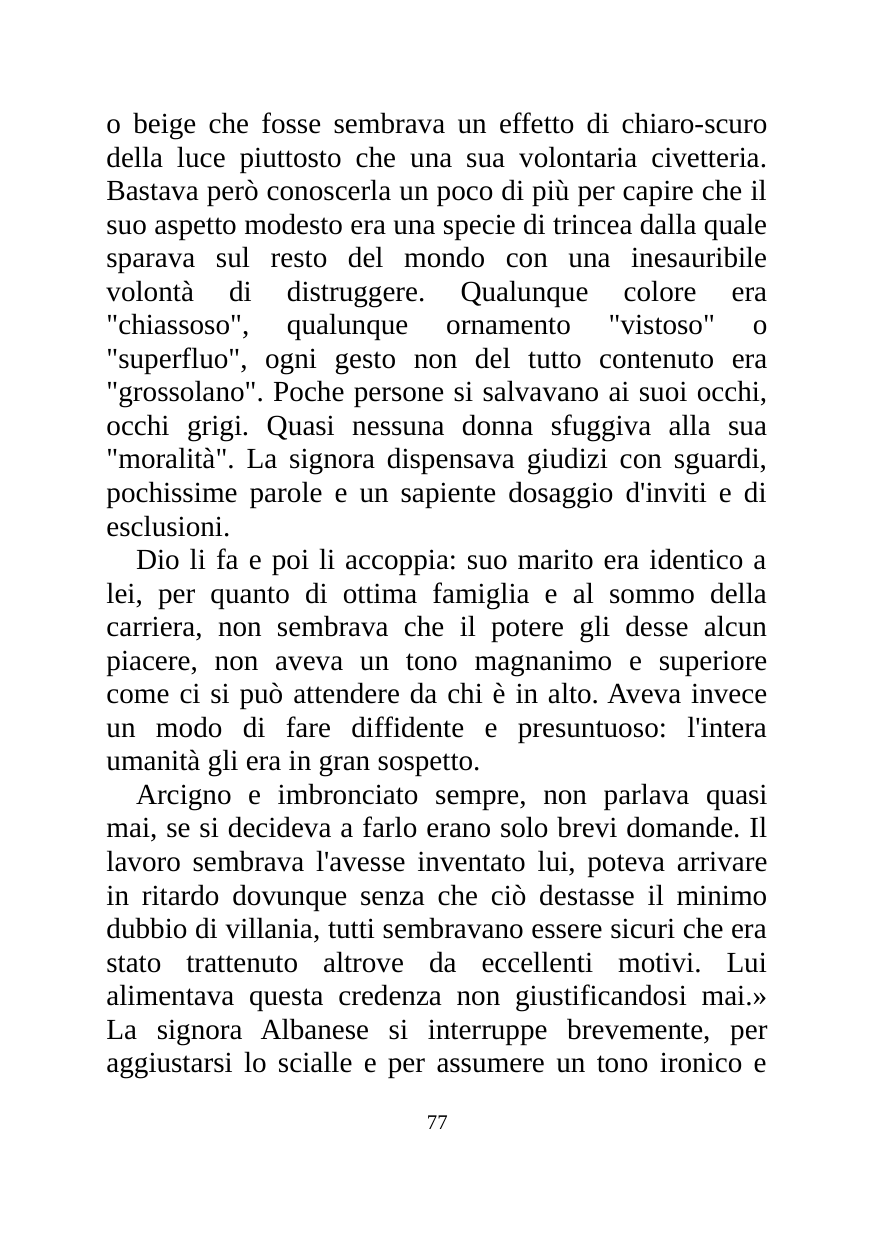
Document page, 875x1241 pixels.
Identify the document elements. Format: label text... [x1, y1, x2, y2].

text Arcigno e imbronciato sempre, non parlava quasi mai, se si decideva a farlo erano solo brevi domande. Il lavoro sembrava l'avesse inventato lui, poteva arrivare in ritardo dovunque senza che ciò destasse il minimo dubbio di villania, tutti sembravano essere sicuri che era stato trattenuto altrove da eccellenti motivi. Lui alimentava questa credenza non giustificandosi mai.» La signora Albanese si interruppe brevemente, per aggiustarsi lo scialle e per assumere un tono ironico e [106, 777, 768, 1079]
text o beige che fosse sembrava un effetto di chiaro-scuro della luce piuttosto che una sua volontaria civetteria. Bastava però conoscerla un poco di più per capire che il suo aspetto modesto era una specie di trincea dalla quale sparava sul resto del mondo con una inesauribile volontà di distruggere. Qualunque colore era "chiassoso", qualunque ornamento "vistoso" o "superfluo", ogni gesto non del tutto contenuto era "grossolano". Poche persone si salvavano ai suoi occhi, occhi grigi. Quasi nessuna donna sfuggiva alla sua "moralità". La signora dispensava giudizi con sguardi, pochissime parole e un sapiente dosaggio d'inviti e di esclusioni. [106, 106, 768, 542]
text Dio li fa e poi li accoppia: suo marito era identico a lei, per quanto di ottima famiglia e al sommo della carriera, non sembrava che il potere gli desse alcun piacere, non aveva un tono magnanimo e superiore come ci si può attendere da chi è in alto. Aveva invece un modo di fare diffidente e presuntuoso: l'intera umanità gli era in gran sospetto. [106, 542, 768, 777]
